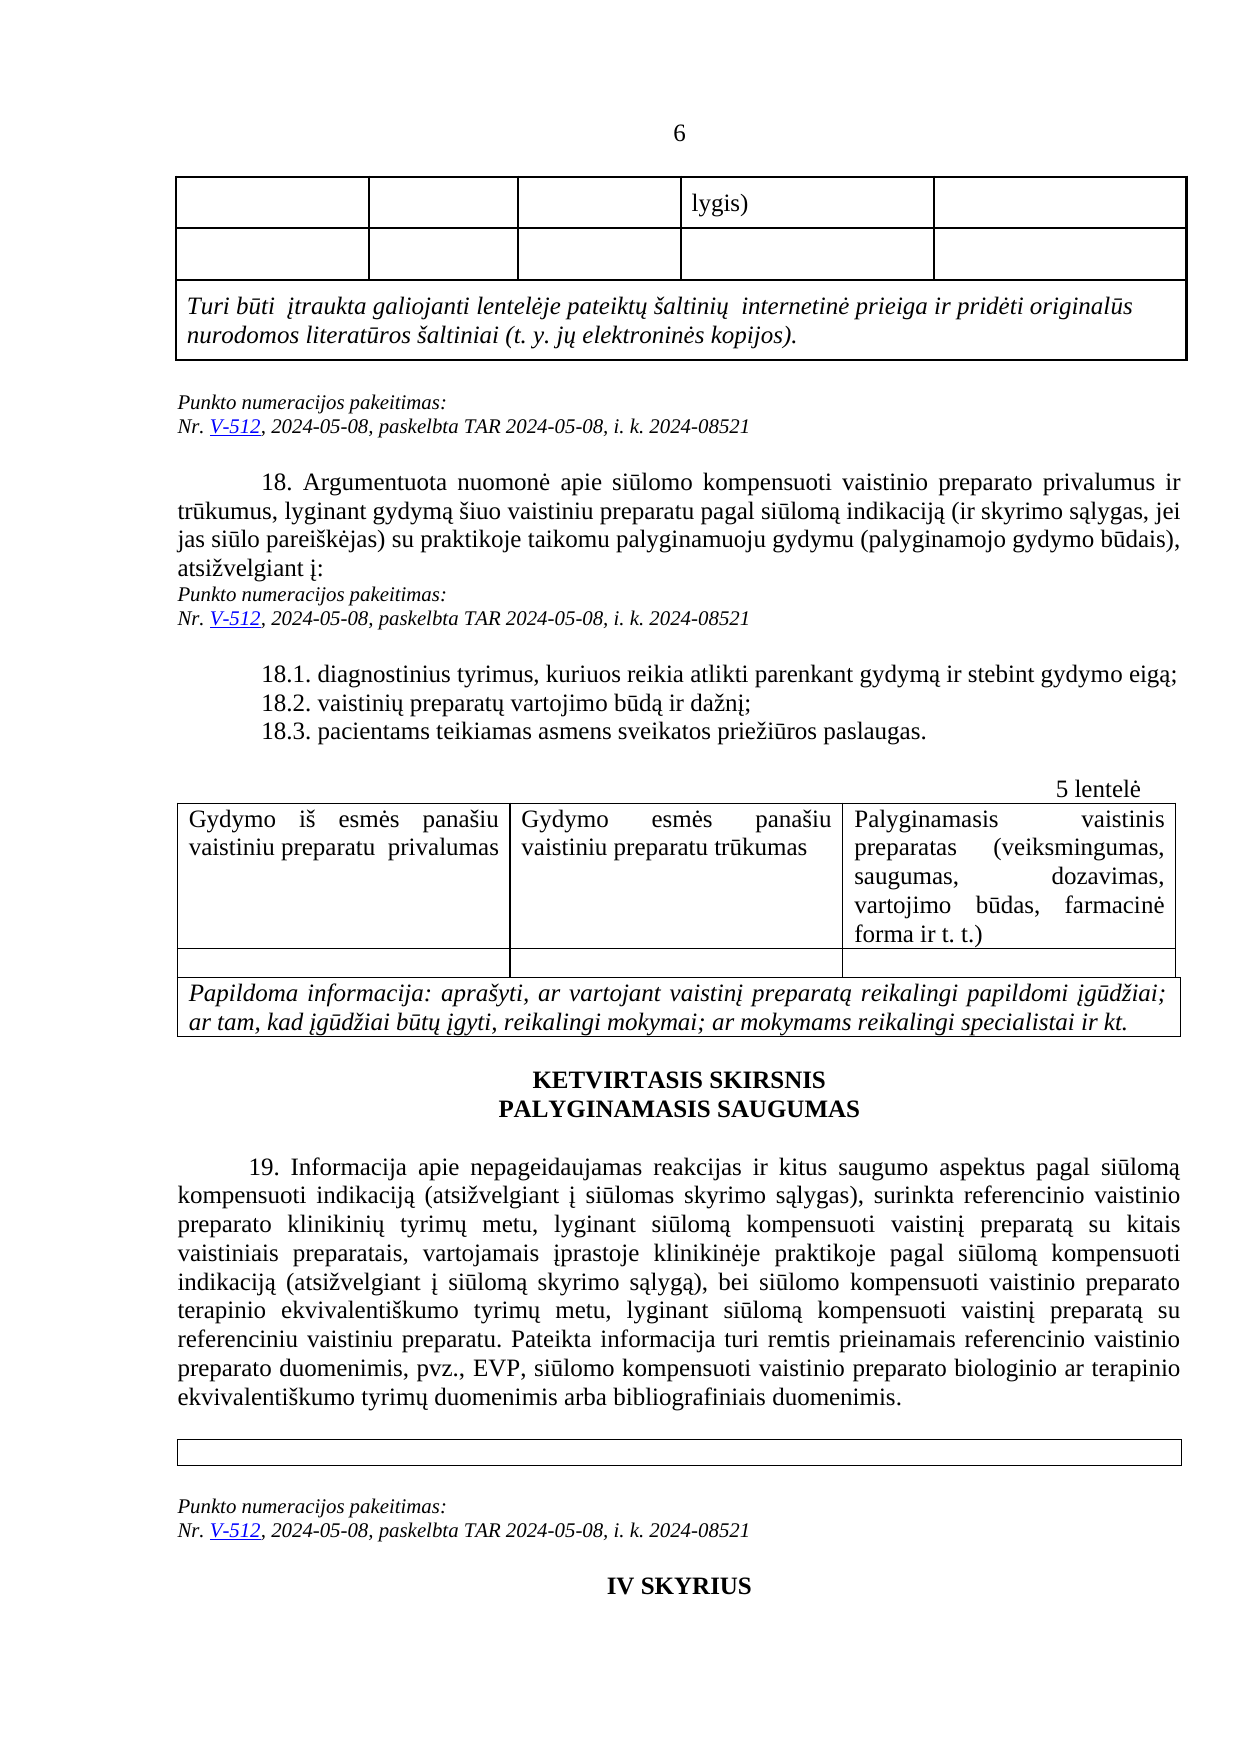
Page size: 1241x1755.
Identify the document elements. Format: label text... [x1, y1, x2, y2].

table_header Gydymo iš esmės panašiu vaistiniu preparatu privalumas [178, 804, 509, 947]
table_cell [177, 178, 368, 227]
table_cell [177, 229, 368, 279]
table_cell [370, 178, 517, 227]
table_cell [370, 229, 517, 279]
text KETVIRTASIS SKIRSNIS [177, 1066, 1181, 1094]
table_cell [935, 178, 1185, 227]
text IV SKYRIUS [177, 1571, 1181, 1600]
table_header Palyginamasis vaistinis preparatas (veiksmingumas, saugumas, dozavimas, vartojimo būdas, farmacinė forma ir t. t.) [843, 804, 1175, 947]
text Punkto numeracijos pakeitimas: [177, 582, 1181, 606]
table_header [1176, 803, 1181, 947]
table_cell [519, 229, 680, 279]
text Punkto numeracijos pakeitimas: [177, 1494, 1181, 1518]
table_cell [519, 178, 680, 227]
text PALYGINAMASIS SAUGUMAS [177, 1094, 1181, 1123]
text 19. Informacija apie nepageidaujamas reakcijas ir kitus saugumo aspektus pagal siūlomą kompensuoti indikaciją (atsižvelgiant į siūlomas skyrimo sąlygas), surinkta referencinio vaistinio preparato klinikinių tyrimų metu, lyginant siūlomą kompensuoti vaistinį preparatą su kitais vaistiniais preparatais, vartojamais įprastoje klinikinėje praktikoje pagal siūlomą kompensuoti indikaciją (atsižvelgiant į siūlomą skyrimo sąlygą), bei siūlomo kompensuoti vaistinio preparato terapinio ekvivalentiškumo tyrimų metu, lyginant siūlomą kompensuoti vaistinį preparatą su referenciniu vaistiniu preparatu. Pateikta informacija turi remtis prieinamais referencinio vaistinio preparato duomenimis, pvz., EVP, siūlomo kompensuoti vaistinio preparato biologinio ar terapinio ekvivalentiškumo tyrimų duomenimis arba bibliografiniais duomenimis. [177, 1152, 1181, 1411]
text 18.1. diagnostinius tyrimus, kuriuos reikia atlikti parenkant gydymą ir stebint gydymo eigą; [177, 659, 1181, 688]
text Nr. V-512, 2024-05-08, paskelbta TAR 2024-05-08, i. k. 2024-08521 [177, 606, 1181, 630]
table_cell lygis) [682, 178, 933, 227]
text Nr. V-512, 2024-05-08, paskelbta TAR 2024-05-08, i. k. 2024-08521 [177, 414, 1181, 438]
table_header Gydymo esmės panašiu vaistiniu preparatu trūkumas [511, 804, 842, 947]
text Nr. V-512, 2024-05-08, paskelbta TAR 2024-05-08, i. k. 2024-08521 [177, 1518, 1181, 1542]
table_cell [843, 949, 1175, 977]
text 18.3. pacientams teikiamas asmens sveikatos priežiūros paslaugas. [177, 716, 1181, 745]
text Punkto numeracijos pakeitimas: [177, 390, 1181, 414]
table_cell Turi būti įtraukta galiojanti lentelėje pateiktų šaltinių internetinė prieiga ir pridėti originalūs nurodomos literatūros šaltiniai (t. y. jų elektroninės kopijos). [177, 281, 1185, 359]
table_cell [511, 949, 842, 977]
text 5 lentelė [177, 774, 1181, 803]
table_cell [682, 229, 933, 279]
table_cell Papildoma informacija: aprašyti, ar vartojant vaistinį preparatą reikalingi papildomi įgūdžiai; ar tam, kad įgūdžiai būtų įgyti, reikalingi mokymai; ar mokymams reikalingi specialistai ir kt. [178, 978, 1180, 1036]
table_header [178, 1440, 1181, 1464]
table_cell [935, 229, 1185, 279]
text 18.2. vaistinių preparatų vartojimo būdą ir dažnį; [177, 688, 1181, 716]
text 18. Argumentuota nuomonė apie siūlomo kompensuoti vaistinio preparato privalumus ir trūkumus, lyginant gydymą šiuo vaistiniu preparatu pagal siūlomą indikaciją (ir skyrimo sąlygas, jei jas siūlo pareiškėjas) su praktikoje taikomu palyginamuoju gydymu (palyginamojo gydymo būdais), atsižvelgiant į: [177, 467, 1181, 582]
table_cell [1176, 948, 1181, 977]
table_cell [178, 949, 509, 977]
